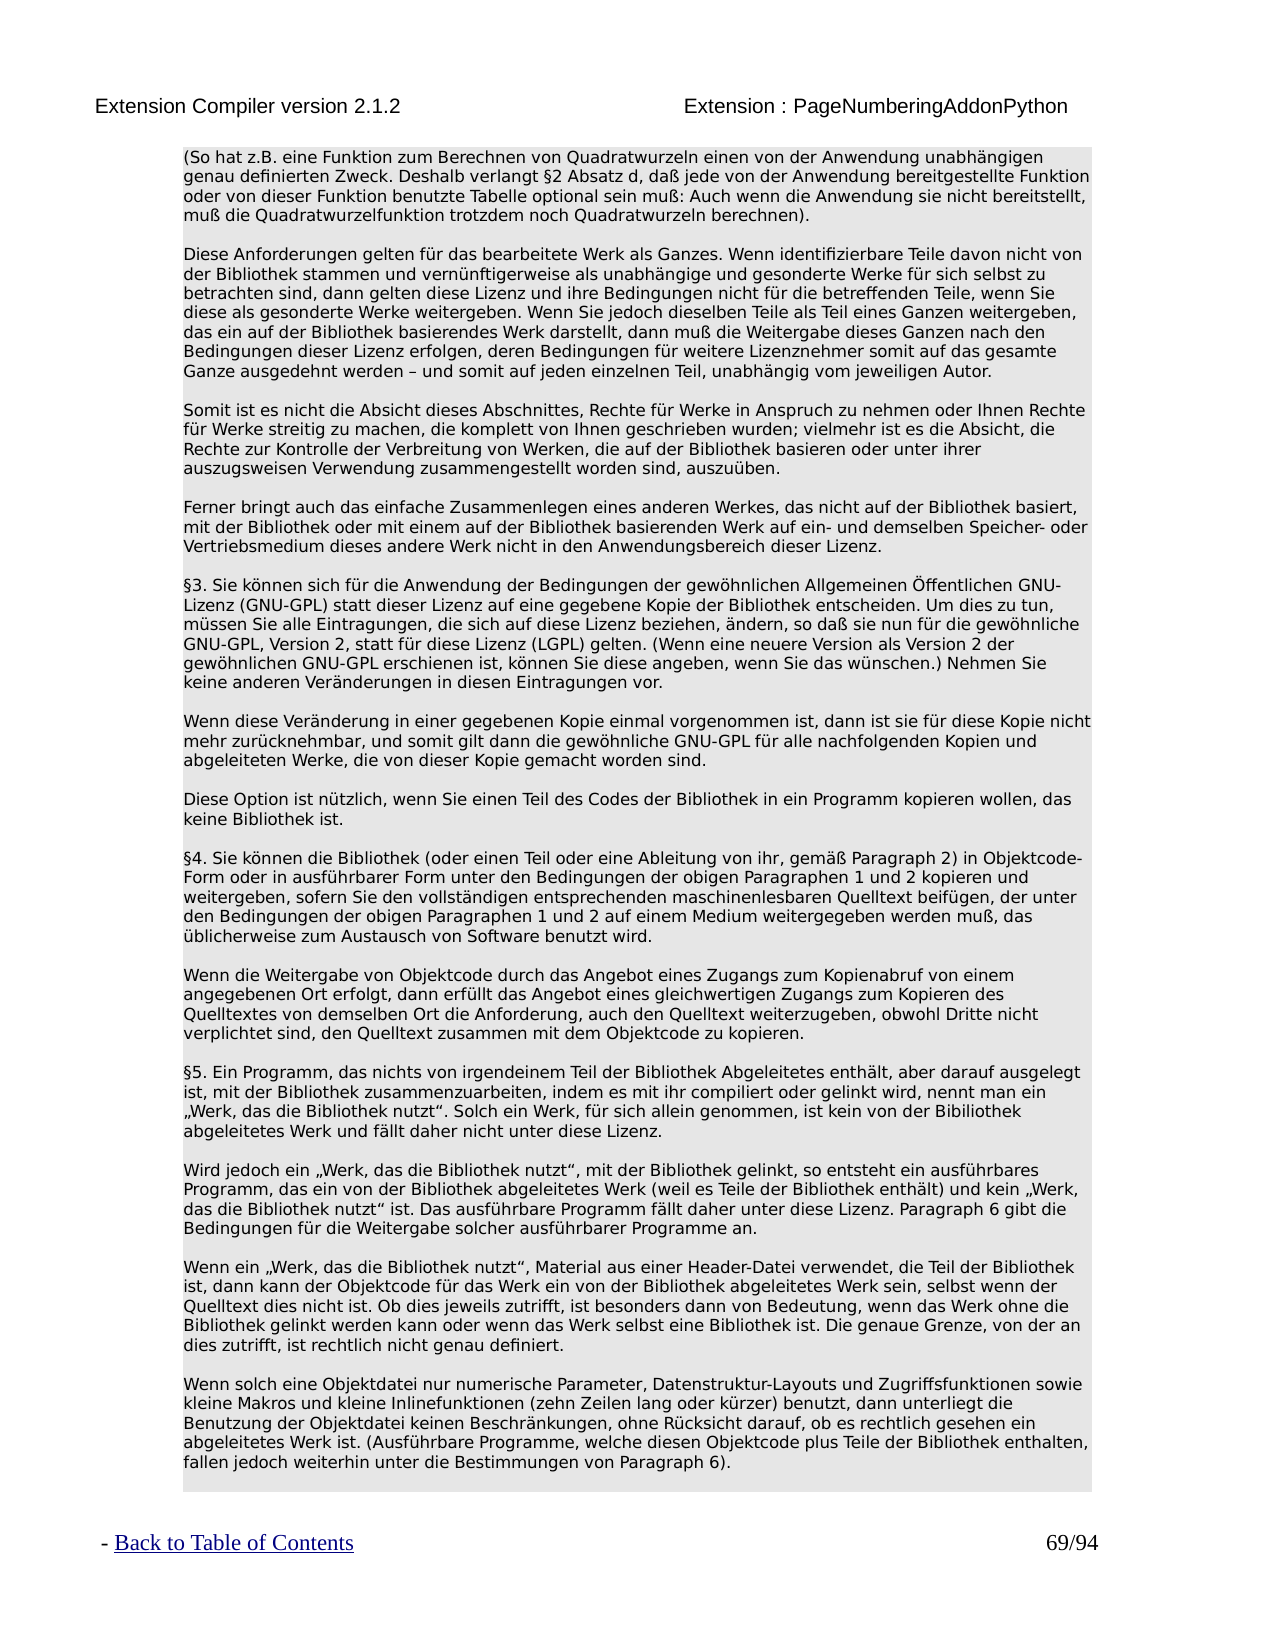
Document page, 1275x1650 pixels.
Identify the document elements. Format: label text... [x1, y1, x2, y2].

text Wenn solch eine Objektdatei nur numerische Parameter, Datenstruktur-Layouts und Zugriffsfunktionen sowie kleine Makros und kleine Inlinefunktionen (zehn Zeilen lang oder kürzer) benutzt, dann unterliegt die Benutzung der Objektdatei keinen Beschränkungen, ohne Rücksicht darauf, ob es rechtlich gesehen ein abgeleitetes Werk ist. (Ausführbare Programme, welche diesen Objektcode plus Teile der Bibliothek enthalten, fallen jedoch weiterhin unter die Bestimmungen von Paragraph 6). [183, 1375, 1092, 1472]
text Ferner bringt auch das einfache Zusammenlegen eines anderen Werkes, das nicht auf der Bibliothek basiert, mit der Bibliothek oder mit einem auf der Bibliothek basierenden Werk auf ein- und demselben Speicher- oder Vertriebsmedium dieses andere Werk nicht in den Anwendungsbereich dieser Lizenz. [183, 498, 1092, 557]
text Wenn ein „Werk, das die Bibliothek nutzt“, Material aus einer Header-Datei verwendet, die Teil der Bibliothek ist, dann kann der Objektcode für das Werk ein von der Bibliothek abgeleitetes Werk sein, selbst wenn der Quelltext dies nicht ist. Ob dies jeweils zutrifft, ist besonders dann von Bedeutung, wenn das Werk ohne die Bibliothek gelinkt werden kann oder wenn das Werk selbst eine Bibliothek ist. Die genaue Grenze, von der an dies zutrifft, ist rechtlich nicht genau definiert. [183, 1258, 1092, 1355]
text §3. Sie können sich für die Anwendung der Bedingungen der gewöhnlichen Allgemeinen Öffentlichen GNU-Lizenz (GNU-GPL) statt dieser Lizenz auf eine gegebene Kopie der Bibliothek entscheiden. Um dies zu tun, müssen Sie alle Eintragungen, die sich auf diese Lizenz beziehen, ändern, so daß sie nun für die gewöhnliche GNU-GPL, Version 2, statt für diese Lizenz (LGPL) gelten. (Wenn eine neuere Version als Version 2 der gewöhnlichen GNU-GPL erschienen ist, können Sie diese angeben, wenn Sie das wünschen.) Nehmen Sie keine anderen Veränderungen in diesen Eintragungen vor. [183, 576, 1092, 693]
text Wenn diese Veränderung in einer gegebenen Kopie einmal vorgenommen ist, dann ist sie für diese Kopie nicht mehr zurücknehmbar, und somit gilt dann die gewöhnliche GNU-GPL für alle nachfolgenden Kopien und abgeleiteten Werke, die von dieser Kopie gemacht worden sind. [183, 712, 1092, 771]
text Wird jedoch ein „Werk, das die Bibliothek nutzt“, mit der Bibliothek gelinkt, so entsteht ein ausführbares Programm, das ein von der Bibliothek abgeleitetes Werk (weil es Teile der Bibliothek enthält) und kein „Werk, das die Bibliothek nutzt“ ist. Das ausführbare Programm fällt daher unter diese Lizenz. Paragraph 6 gibt die Bedingungen für die Weitergabe solcher ausführbarer Programme an. [183, 1160, 1092, 1238]
text Wenn die Weitergabe von Objektcode durch das Angebot eines Zugangs zum Kopienabruf von einem angegebenen Ort erfolgt, dann erfüllt das Angebot eines gleichwertigen Zugangs zum Kopieren des Quelltextes von demselben Ort die Anforderung, auch den Quelltext weiterzugeben, obwohl Dritte nicht verplichtet sind, den Quelltext zusammen mit dem Objektcode zu kopieren. [183, 966, 1092, 1043]
text (So hat z.B. eine Funktion zum Berechnen von Quadratwurzeln einen von der Anwendung unabhängigen genau definierten Zweck. Deshalb verlangt §2 Absatz d, daß jede von der Anwendung bereitgestellte Funktion oder von dieser Funktion benutzte Tabelle optional sein muß: Auch wenn die Anwendung sie nicht bereitstellt, muß die Quadratwurzelfunktion trotzdem noch Quadratwurzeln berechnen). [183, 147, 1092, 225]
text Somit ist es nicht die Absicht dieses Abschnittes, Rechte für Werke in Anspruch zu nehmen oder Ihnen Rechte für Werke streitig zu machen, die komplett von Ihnen geschrieben wurden; vielmehr ist es die Absicht, die Rechte zur Kontrolle der Verbreitung von Werken, die auf der Bibliothek basieren oder unter ihrer auszugsweisen Verwendung zusammengestellt worden sind, auszuüben. [183, 401, 1092, 479]
text §5. Ein Programm, das nichts von irgendeinem Teil der Bibliothek Abgeleitetes enthält, aber darauf ausgelegt ist, mit der Bibliothek zusammenzuarbeiten, indem es mit ihr compiliert oder gelinkt wird, nennt man ein „Werk, das die Bibliothek nutzt“. Solch ein Werk, für sich allein genommen, ist kein von der Bibiliothek abgeleitetes Werk und fällt daher nicht unter diese Lizenz. [183, 1063, 1092, 1141]
text §4. Sie können die Bibliothek (oder einen Teil oder eine Ableitung von ihr, gemäß Paragraph 2) in Objektcode-Form oder in ausführbarer Form unter den Bedingungen der obigen Paragraphen 1 und 2 kopieren und weitergeben, sofern Sie den vollständigen entsprechenden maschinenlesbaren Quelltext beifügen, der unter den Bedingungen der obigen Paragraphen 1 und 2 auf einem Medium weitergegeben werden muß, das üblicherweise zum Austausch von Software benutzt wird. [183, 849, 1092, 946]
text Diese Option ist nützlich, wenn Sie einen Teil des Codes der Bibliothek in ein Programm kopieren wollen, das keine Bibliothek ist. [183, 790, 1092, 829]
text Diese Anforderungen gelten für das bearbeitete Werk als Ganzes. Wenn identifizierbare Teile davon nicht von der Bibliothek stammen und vernünftigerweise als unabhängige und gesonderte Werke für sich selbst zu betrachten sind, dann gelten diese Lizenz und ihre Bedingungen nicht für die betreffenden Teile, wenn Sie diese als gesonderte Werke weitergeben. Wenn Sie jedoch dieselben Teile als Teil eines Ganzen weitergeben, das ein auf der Bibliothek basierendes Werk darstellt, dann muß die Weitergabe dieses Ganzen nach den Bedingungen dieser Lizenz erfolgen, deren Bedingungen für weitere Lizenznehmer somit auf das gesamte Ganze ausgedehnt werden – und somit auf jeden einzelnen Teil, unabhängig vom jeweiligen Autor. [183, 245, 1092, 381]
